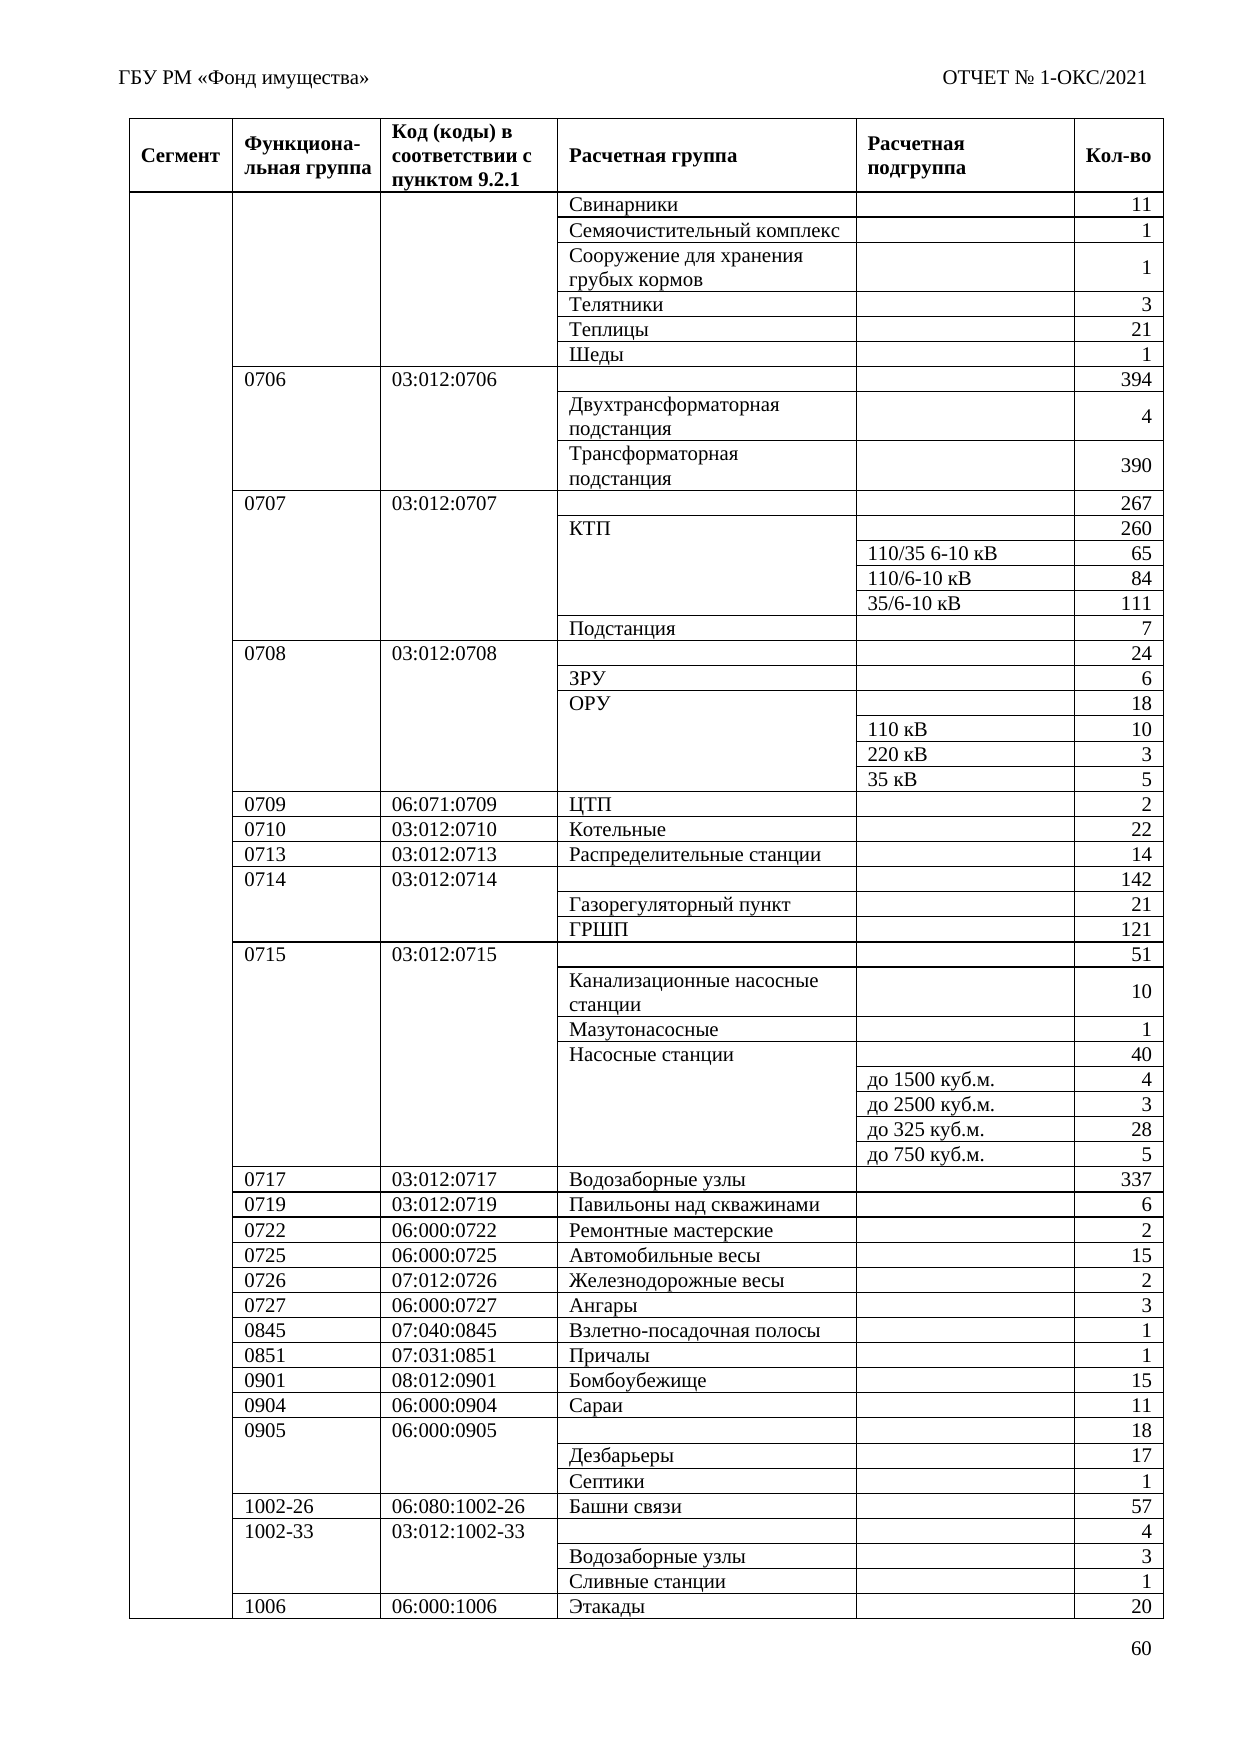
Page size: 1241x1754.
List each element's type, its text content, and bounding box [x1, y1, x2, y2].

table_cell 08:012:0901 [381, 1368, 557, 1392]
table_cell Водозаборные узлы [558, 1544, 856, 1568]
table_cell 1002-33 [233, 1519, 380, 1593]
table_cell [857, 1318, 1074, 1342]
table_cell 1 [1075, 1017, 1163, 1041]
table_cell [857, 491, 1074, 514]
table_cell [558, 641, 856, 665]
table_cell 03:012:0708 [381, 641, 557, 791]
table_cell 21 [1075, 317, 1163, 341]
table_header Расчетная группа [558, 119, 856, 191]
table_cell [857, 1393, 1074, 1417]
table_cell 03:012:0717 [381, 1167, 557, 1191]
table_cell ЦТП [558, 792, 856, 816]
table_cell [857, 817, 1074, 841]
table_cell Автомобильные весы [558, 1243, 856, 1267]
table_cell ЗРУ [558, 666, 856, 690]
table_cell 2 [1075, 792, 1163, 816]
table_cell Сараи [558, 1393, 856, 1417]
table_cell 2 [1075, 1218, 1163, 1242]
table_cell [857, 1293, 1074, 1317]
table_cell Дезбарьеры [558, 1444, 856, 1467]
table_cell 06:000:0905 [381, 1418, 557, 1493]
table_cell 0714 [233, 867, 380, 941]
table_cell Котельные [558, 817, 856, 841]
table_cell 57 [1075, 1494, 1163, 1518]
table_cell [857, 1167, 1074, 1191]
table_cell 1 [1075, 243, 1163, 291]
table_cell 03:012:0707 [381, 491, 557, 640]
table_cell [857, 1243, 1074, 1267]
table_cell 0715 [233, 943, 380, 1166]
table_cell [857, 218, 1074, 242]
table_cell 07:040:0845 [381, 1318, 557, 1342]
table_cell 03:012:0706 [381, 367, 557, 489]
table_cell [558, 1519, 856, 1543]
table_cell 10 [1075, 968, 1163, 1016]
table_cell [857, 867, 1074, 891]
table_cell 0713 [233, 842, 380, 866]
table_cell 11 [1075, 193, 1163, 216]
table_cell Шеды [558, 342, 856, 366]
table_cell 17 [1075, 1444, 1163, 1467]
table_cell 10 [1075, 716, 1163, 741]
table_cell 06:080:1002-26 [381, 1494, 557, 1518]
table_cell [857, 1444, 1074, 1467]
table_cell 121 [1075, 917, 1163, 941]
table_cell 3 [1075, 1544, 1163, 1568]
table_cell [857, 968, 1074, 1016]
table_cell [857, 1494, 1074, 1518]
table_cell 06:000:1006 [381, 1594, 557, 1618]
table_cell 07:031:0851 [381, 1343, 557, 1367]
table_cell [857, 1017, 1074, 1041]
table_cell 4 [1075, 1519, 1163, 1543]
table_cell Теплицы [558, 317, 856, 341]
table_cell Бомбоубежище [558, 1368, 856, 1392]
table_cell [857, 1193, 1074, 1216]
table_cell 2 [1075, 1268, 1163, 1292]
table_cell 390 [1075, 441, 1163, 489]
table_cell Водозаборные узлы [558, 1167, 856, 1191]
table_cell Септики [558, 1469, 856, 1493]
table_cell [857, 1594, 1074, 1618]
table_cell 3 [1075, 1092, 1163, 1116]
table_cell 0706 [233, 367, 380, 489]
table_cell [857, 892, 1074, 916]
table_cell 111 [1075, 591, 1163, 615]
table_header Сегмент [130, 119, 232, 191]
table_cell до 1500 куб.м. [857, 1067, 1074, 1091]
table_cell [857, 792, 1074, 816]
table_cell 142 [1075, 867, 1163, 891]
table_cell 1002-26 [233, 1494, 380, 1518]
table_cell 0722 [233, 1218, 380, 1242]
table_header Код (коды) в соответствии с пунктом 9.2.1 [381, 119, 557, 191]
table_cell 4 [1075, 392, 1163, 440]
table_cell [857, 317, 1074, 341]
table_cell ГРШП [558, 917, 856, 941]
table_cell [857, 441, 1074, 489]
table_cell [857, 1569, 1074, 1593]
table_cell 4 [1075, 1067, 1163, 1091]
table_cell 06:000:0727 [381, 1293, 557, 1317]
table_cell [381, 193, 557, 366]
table_cell [558, 491, 856, 514]
table_cell [857, 842, 1074, 866]
table_cell 0845 [233, 1318, 380, 1342]
table_cell [857, 641, 1074, 665]
table_cell 06:071:0709 [381, 792, 557, 816]
table_cell 18 [1075, 691, 1163, 715]
table_cell 220 кВ [857, 742, 1074, 766]
table_cell Подстанция [558, 616, 856, 640]
table_cell 06:000:0725 [381, 1243, 557, 1267]
table_header Функциона-льная группа [233, 119, 380, 191]
table_cell 22 [1075, 817, 1163, 841]
table_cell 35/6-10 кВ [857, 591, 1074, 615]
table_cell 0904 [233, 1393, 380, 1417]
table_cell 0710 [233, 817, 380, 841]
table_cell [857, 243, 1074, 291]
table_cell [857, 1218, 1074, 1242]
table_cell 03:012:0719 [381, 1193, 557, 1216]
table_cell 51 [1075, 943, 1163, 966]
table_cell 1 [1075, 1569, 1163, 1593]
table_cell 0709 [233, 792, 380, 816]
table_cell ОРУ [558, 691, 856, 791]
table_cell 84 [1075, 566, 1163, 590]
table_cell 337 [1075, 1167, 1163, 1191]
table_cell 3 [1075, 742, 1163, 766]
table_cell [130, 193, 232, 1618]
table_cell 110/6-10 кВ [857, 566, 1074, 590]
table_cell Двухтрансформаторная подстанция [558, 392, 856, 440]
table_cell до 750 куб.м. [857, 1142, 1074, 1166]
table_cell 06:000:0904 [381, 1393, 557, 1417]
table_cell Свинарники [558, 193, 856, 216]
table_cell 15 [1075, 1243, 1163, 1267]
table_cell 03:012:0715 [381, 943, 557, 1166]
table_cell 1006 [233, 1594, 380, 1618]
table_cell 21 [1075, 892, 1163, 916]
table_cell Распределительные станции [558, 842, 856, 866]
table_cell 20 [1075, 1594, 1163, 1618]
table_cell Павильоны над скважинами [558, 1193, 856, 1216]
table_cell [233, 193, 380, 366]
table_cell Насосные станции [558, 1042, 856, 1166]
table_cell 6 [1075, 1193, 1163, 1216]
table_cell 5 [1075, 1142, 1163, 1166]
table_cell [857, 616, 1074, 640]
table_cell Башни связи [558, 1494, 856, 1518]
table_cell 0717 [233, 1167, 380, 1191]
table_cell 110 кВ [857, 716, 1074, 741]
table_cell Сливные станции [558, 1569, 856, 1593]
table_cell [558, 367, 856, 391]
table_cell [857, 516, 1074, 540]
table_cell [857, 367, 1074, 391]
table_cell 0726 [233, 1268, 380, 1292]
table_cell 24 [1075, 641, 1163, 665]
table_cell 3 [1075, 1293, 1163, 1317]
table_cell [857, 1343, 1074, 1367]
table_cell [857, 1519, 1074, 1543]
table_cell [857, 917, 1074, 941]
table_cell 40 [1075, 1042, 1163, 1066]
table_cell 06:000:0722 [381, 1218, 557, 1242]
table_cell 7 [1075, 616, 1163, 640]
table_cell 0725 [233, 1243, 380, 1267]
table_cell 0851 [233, 1343, 380, 1367]
table_cell [857, 342, 1074, 366]
table_cell 110/35 6-10 кВ [857, 541, 1074, 565]
table_cell 0719 [233, 1193, 380, 1216]
table_cell 03:012:0713 [381, 842, 557, 866]
table_cell Газорегуляторный пункт [558, 892, 856, 916]
table_cell 0727 [233, 1293, 380, 1317]
table_cell 0905 [233, 1418, 380, 1493]
table_header Кол-во [1075, 119, 1163, 191]
table_cell [857, 1418, 1074, 1442]
table_cell Канализационные насосные станции [558, 968, 856, 1016]
table_cell 260 [1075, 516, 1163, 540]
table_cell 1 [1075, 1469, 1163, 1493]
table_cell 1 [1075, 1343, 1163, 1367]
table_cell [857, 392, 1074, 440]
table_cell до 325 куб.м. [857, 1117, 1074, 1141]
table_cell 03:012:0714 [381, 867, 557, 941]
table_cell Железнодорожные весы [558, 1268, 856, 1292]
table_cell 14 [1075, 842, 1163, 866]
table_cell 07:012:0726 [381, 1268, 557, 1292]
table_cell [857, 1368, 1074, 1392]
table_cell Мазутонасосные [558, 1017, 856, 1041]
table_cell 5 [1075, 767, 1163, 791]
table_cell 1 [1075, 342, 1163, 366]
table_cell Семяочистительный комплекс [558, 218, 856, 242]
table_cell Трансформаторная подстанция [558, 441, 856, 489]
table_cell КТП [558, 516, 856, 615]
table_cell [558, 943, 856, 966]
table_cell 1 [1075, 218, 1163, 242]
table_cell 1 [1075, 1318, 1163, 1342]
table_header Расчетная подгруппа [857, 119, 1074, 191]
table_cell 0708 [233, 641, 380, 791]
table_cell до 2500 куб.м. [857, 1092, 1074, 1116]
table_cell Ремонтные мастерские [558, 1218, 856, 1242]
table_cell Взлетно-посадочная полосы [558, 1318, 856, 1342]
table_cell 6 [1075, 666, 1163, 690]
table_cell 03:012:0710 [381, 817, 557, 841]
table_cell 28 [1075, 1117, 1163, 1141]
table_cell 394 [1075, 367, 1163, 391]
table_cell [558, 867, 856, 891]
table_cell 3 [1075, 292, 1163, 316]
table_cell [857, 292, 1074, 316]
table_cell [857, 943, 1074, 966]
table_cell 18 [1075, 1418, 1163, 1442]
table_cell [857, 1268, 1074, 1292]
table_cell 0901 [233, 1368, 380, 1392]
table_cell Этакады [558, 1594, 856, 1618]
table_cell [558, 1418, 856, 1442]
table_cell 11 [1075, 1393, 1163, 1417]
table_cell [857, 1544, 1074, 1568]
table_cell [857, 691, 1074, 715]
table_cell [857, 1469, 1074, 1493]
table_cell [857, 666, 1074, 690]
table_cell 267 [1075, 491, 1163, 514]
table_cell 0707 [233, 491, 380, 640]
table_cell Причалы [558, 1343, 856, 1367]
table_cell 35 кВ [857, 767, 1074, 791]
table_cell 65 [1075, 541, 1163, 565]
table_cell Ангары [558, 1293, 856, 1317]
table_cell 15 [1075, 1368, 1163, 1392]
table_cell [857, 1042, 1074, 1066]
table_cell Сооружение для хранения грубых кормов [558, 243, 856, 291]
table_cell [857, 193, 1074, 216]
table_cell 03:012:1002-33 [381, 1519, 557, 1593]
table_cell Телятники [558, 292, 856, 316]
